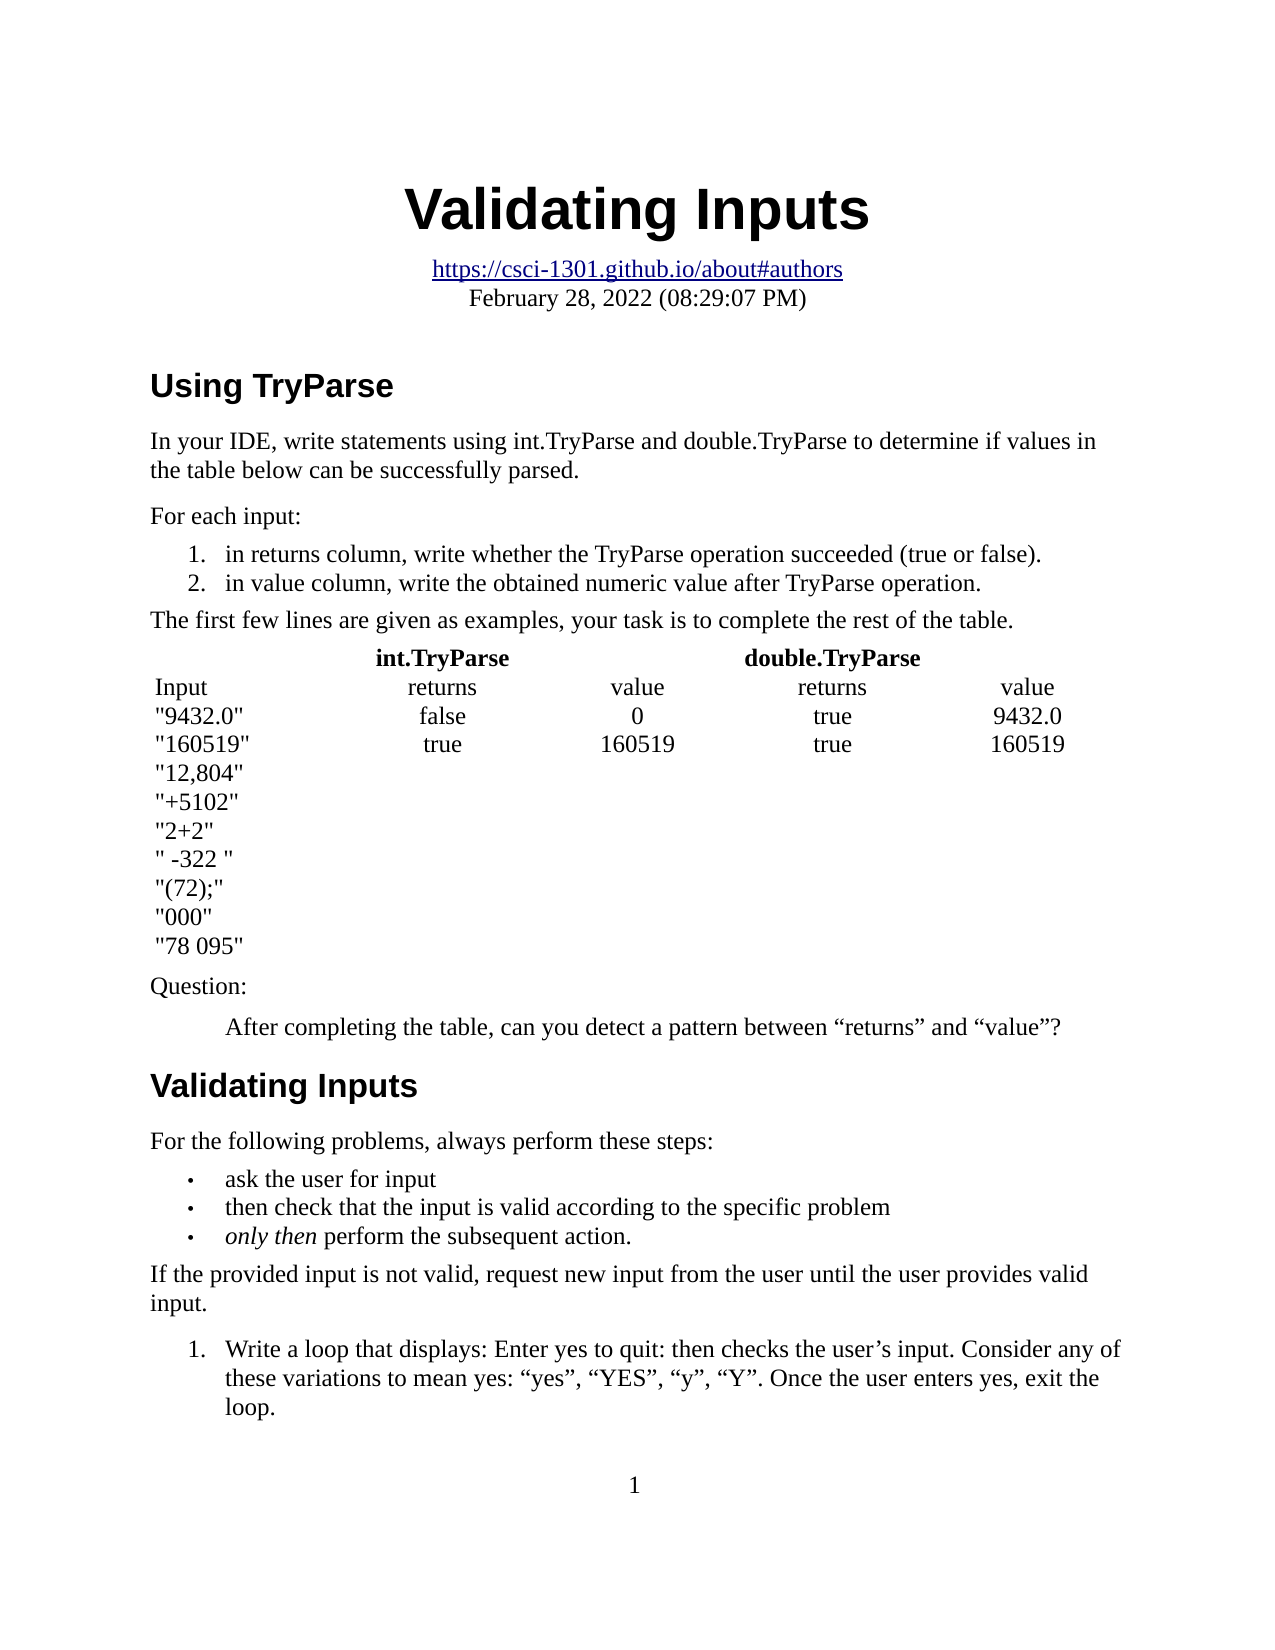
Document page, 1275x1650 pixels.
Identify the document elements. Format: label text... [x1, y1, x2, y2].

table_cell [735, 816, 930, 844]
table_cell [930, 873, 1125, 902]
subtitle Validating Inputs [150, 1066, 1125, 1104]
table_header [540, 643, 735, 672]
table_cell "2+2" [150, 816, 345, 844]
text https://csci-1301.github.io/about#authors [150, 254, 1125, 283]
table_cell 160519 [540, 730, 735, 758]
table_cell [930, 931, 1125, 959]
table_cell Input [150, 672, 345, 701]
table_cell [540, 845, 735, 873]
table_cell [735, 902, 930, 931]
table_cell "9432.0" [150, 701, 345, 729]
table_cell [735, 758, 930, 787]
table_cell returns [735, 672, 930, 701]
table_cell [540, 902, 735, 931]
table_cell [735, 931, 930, 959]
text In your IDE, write statements using int.TryParse and double.TryParse to determine if values in the table below can be successfully parsed. [150, 426, 1125, 483]
table_cell [930, 758, 1125, 787]
text For each input: [150, 501, 1125, 530]
title Validating Inputs [150, 175, 1125, 242]
table_cell " -322 " [150, 845, 345, 873]
table_cell value [930, 672, 1125, 701]
text If the provided input is not valid, request new input from the user until the user provides valid input. [150, 1259, 1125, 1316]
table_cell "(72);" [150, 873, 345, 902]
table_cell [540, 816, 735, 844]
table_cell [345, 845, 540, 873]
table_cell true [735, 701, 930, 729]
table_cell [735, 845, 930, 873]
text After completing the table, can you detect a pattern between “returns” and “value”? [225, 1012, 1125, 1041]
table_cell false [345, 701, 540, 729]
table_cell [930, 902, 1125, 931]
table_cell 160519 [930, 730, 1125, 758]
table_cell 9432.0 [930, 701, 1125, 729]
table_cell 0 [540, 701, 735, 729]
table_cell [345, 787, 540, 816]
table_cell [735, 873, 930, 902]
table_header double.TryParse [735, 643, 930, 672]
table_cell [540, 787, 735, 816]
table_cell [930, 787, 1125, 816]
list only then perform the subsequent action. [187, 1221, 1125, 1250]
table_header [930, 643, 1125, 672]
table_cell "12,804" [150, 758, 345, 787]
table_header [150, 643, 345, 672]
table_cell "78 095" [150, 931, 345, 959]
text The first few lines are given as examples, your task is to complete the rest of the table. [150, 606, 1125, 634]
table_cell [345, 902, 540, 931]
list in value column, write the obtained numeric value after TryParse operation. [187, 568, 1125, 597]
table_cell [930, 845, 1125, 873]
list then check that the input is valid according to the specific problem [187, 1192, 1125, 1221]
subtitle Using TryParse [150, 366, 1125, 404]
table_cell "160519" [150, 730, 345, 758]
text Question: [150, 971, 1125, 1000]
table_cell "000" [150, 902, 345, 931]
table_cell [345, 873, 540, 902]
table_cell [540, 758, 735, 787]
list Write a loop that displays: Enter yes to quit: then checks the user’s input. Consider any of these variations to mean yes: “yes”, “YES”, “y”, “Y”. Once the user enters yes, exit the loop. [187, 1334, 1125, 1421]
table_cell [735, 787, 930, 816]
list in returns column, write whether the TryParse operation succeeded (true or false). [187, 539, 1125, 568]
table_header int.TryParse [345, 643, 540, 672]
table_cell [540, 873, 735, 902]
table_cell [345, 931, 540, 959]
table_cell [345, 758, 540, 787]
list ask the user for input [187, 1164, 1125, 1192]
table_cell returns [345, 672, 540, 701]
table_cell "+5102" [150, 787, 345, 816]
table_cell value [540, 672, 735, 701]
table_cell true [345, 730, 540, 758]
table_cell [540, 931, 735, 959]
table_cell [345, 816, 540, 844]
table_cell [930, 816, 1125, 844]
table_cell true [735, 730, 930, 758]
text February 28, 2022 (08:29:07 PM) [150, 283, 1125, 312]
text For the following problems, always perform these steps: [150, 1126, 1125, 1155]
